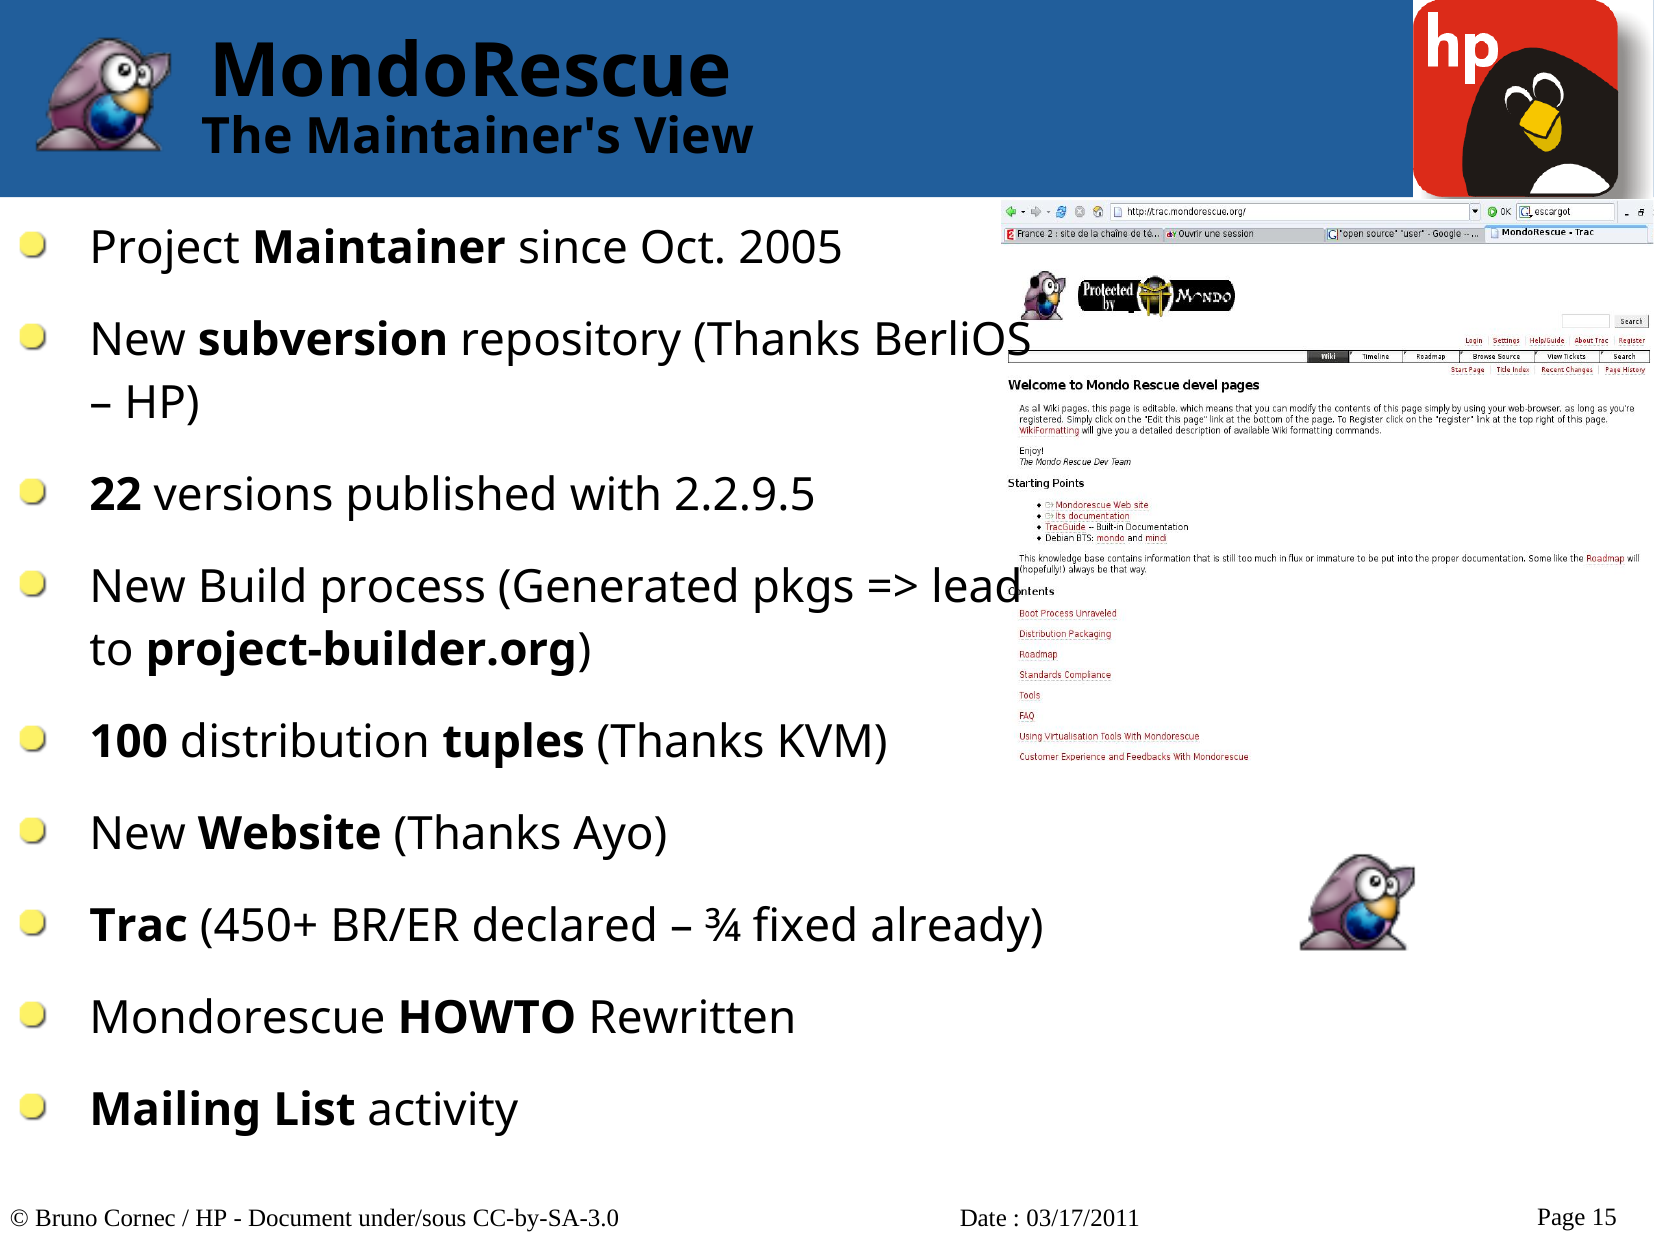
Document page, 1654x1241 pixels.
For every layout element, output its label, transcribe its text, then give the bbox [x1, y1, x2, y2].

picture [0, 0, 211, 199]
picture [1049, 0, 1654, 761]
title The Maintainer's View [201, 32, 1191, 241]
picture [1269, 821, 1449, 991]
list Project Maintainer since Oct. 2005 New subversion repository (Thanks BerliOS – HP) 22 versions published with 2.2.9.5 New Build process (Generated pkgs => lead to project-builder.org) 100 distribution tuples (Thanks KVM) New Website (Thanks Ayo) Trac (450+ BR/ER declared – ¾ fixed already) Mondorescue HOWTO Rewritten Mailing List activity [6, 214, 1049, 1175]
